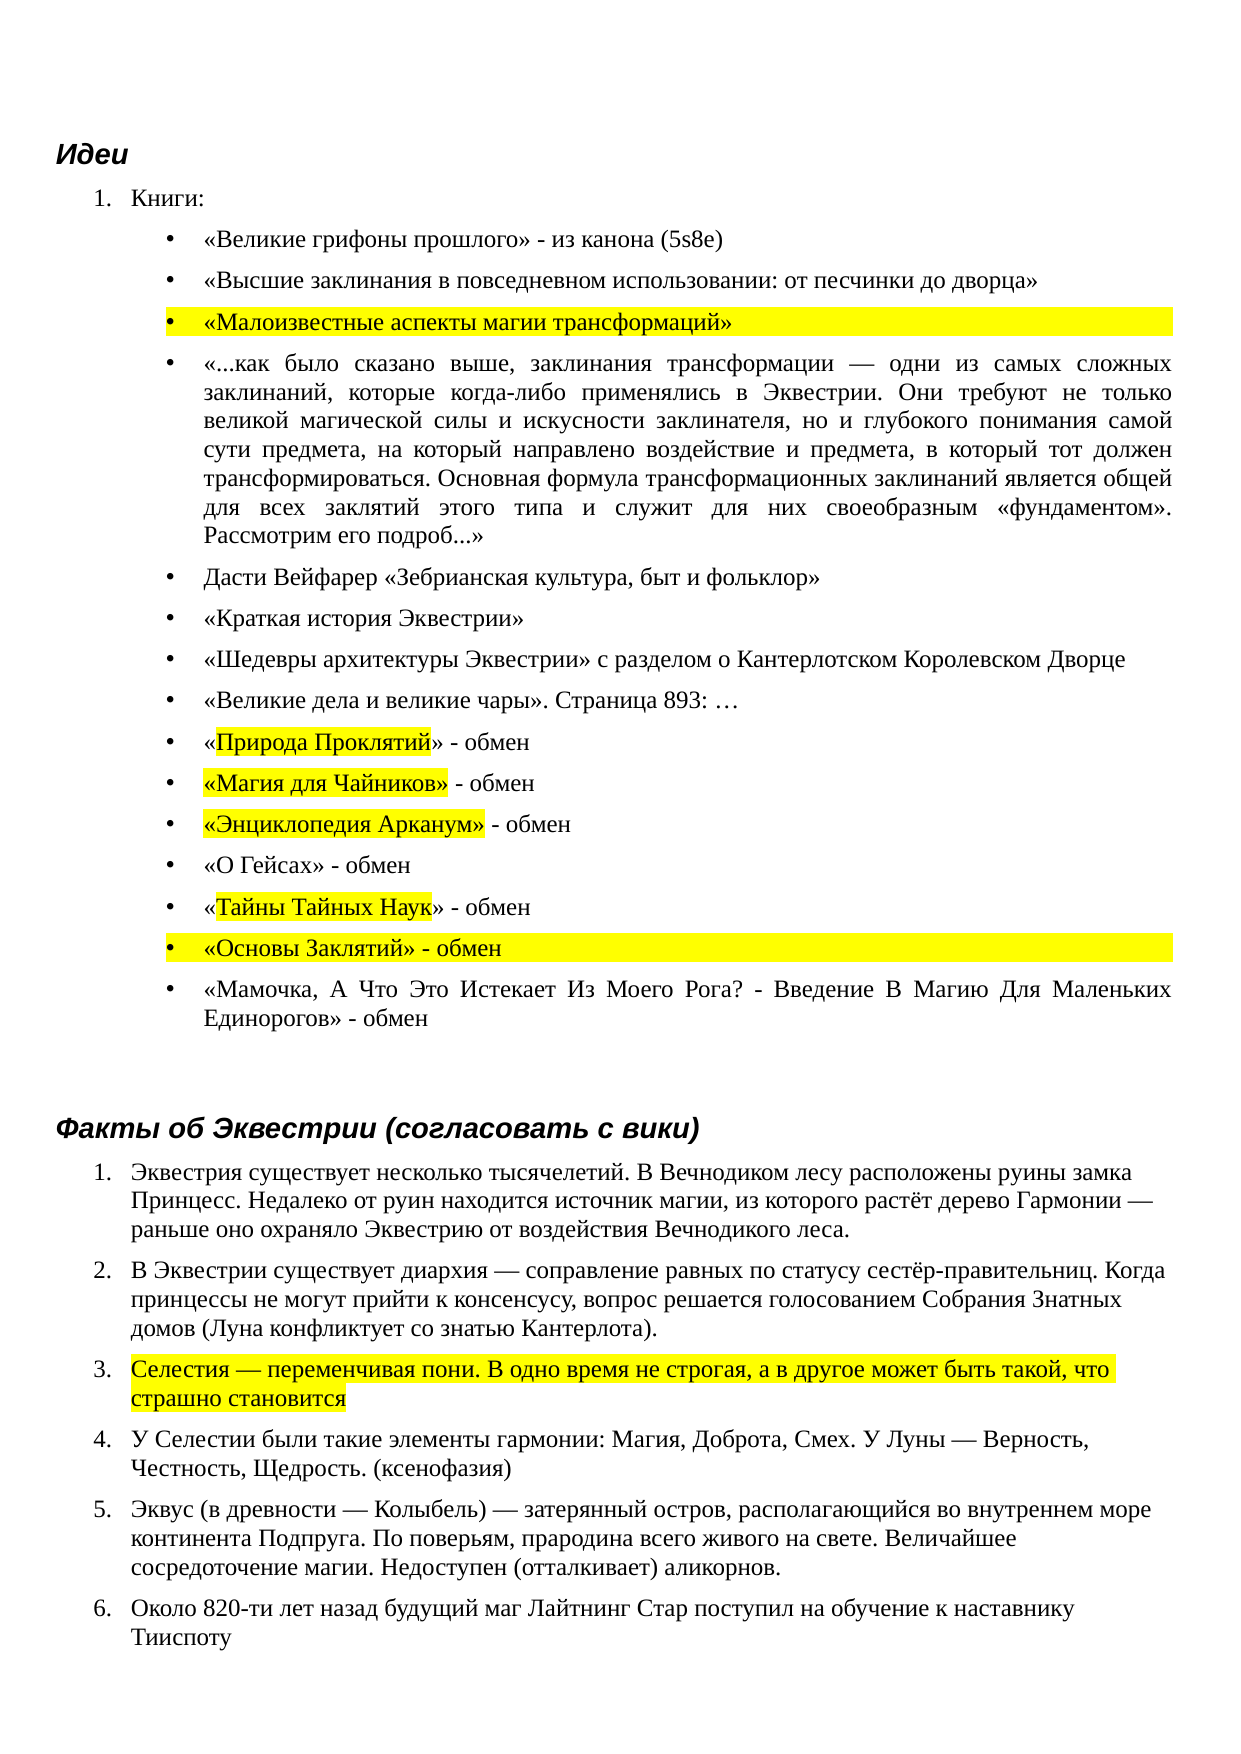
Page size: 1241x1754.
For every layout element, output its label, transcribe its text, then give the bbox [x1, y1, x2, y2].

list «Магия для Чайников» - обмен [166, 768, 1173, 797]
list «О Гейсах» - обмен [166, 851, 1173, 879]
list «Малоизвестные аспекты магии трансформаций» [166, 307, 1173, 336]
list «Основы Заклятий» - обмен [166, 933, 1173, 962]
list Дасти Вейфарер «Зебрианская культура, быт и фольклор» [166, 562, 1173, 591]
list Эквус (в древности — Колыбель) — затерянный остров, располагающийся во внутреннем море континента Подпруга. По поверьям, прародина всего живого на свете. Величайшее сосредоточение магии. Недоступен (отталкивает) аликорнов. [93, 1494, 1173, 1580]
list «Природа Проклятий» - обмен [166, 727, 1173, 756]
list «Энциклопедия Арканум» - обмен [166, 809, 1173, 838]
list «Высшие заклинания в повседневном использовании: от песчинки до дворца» [166, 266, 1173, 294]
list Эквестрия существует несколько тысячелетий. В Вечнодиком лесу расположены руины замка Принцесс. Недалеко от руин находится источник магии, из которого растёт дерево Гармонии — раньше оно охраняло Эквестрию от воздействия Вечнодикого леса. [93, 1157, 1173, 1243]
list Книги: [93, 183, 1173, 212]
list Селестия — переменчивая пони. В одно время не строгая, а в другое может быть такой, что страшно становится [93, 1354, 1173, 1412]
list В Эквестрии существует диархия — соправление равных по статусу сестёр-правительниц. Когда принцессы не могут прийти к консенсусу, вопрос решается голосованием Собрания Знатных домов (Луна конфликтует со знатью Кантерлота). [93, 1255, 1173, 1342]
list «Великие дела и великие чары». Страница 893: … [166, 686, 1173, 714]
list Около 820-ти лет назад будущий маг Лайтнинг Стар поступил на обучение к наставнику Тииспоту [93, 1593, 1173, 1650]
list «Мамочка, А Что Это Истекает Из Моего Рога? - Введение В Магию Для Маленьких Единорогов» - обмен [166, 974, 1173, 1032]
list «Шедевры архитектуры Эквестрии» с разделом о Кантерлотском Королевском Дворце [166, 644, 1173, 673]
subtitle Идеи [56, 137, 1173, 171]
list «...как было сказано выше, заклинания трансформации — одни из самых сложных заклинаний, которые когда-либо применялись в Эквестрии. Они требуют не только великой магической силы и искусности заклинателя, но и глубокого понимания самой сути предмета, на который направлено воздействие и предмета, в который тот должен трансформироваться. Основная формула трансформационных заклинаний является общей для всех заклятий этого типа и служит для них своеобразным «фундаментом». Рассмотрим его подроб...» [166, 348, 1173, 549]
list У Селестии были такие элементы гармонии: Магия, Доброта, Смех. У Луны — Верность, Честность, Щедрость. (ксенофазия) [93, 1424, 1173, 1482]
list «Тайны Тайных Наук» - обмен [166, 892, 1173, 921]
list «Краткая история Эквестрии» [166, 603, 1173, 632]
subtitle Факты об Эквестрии (согласовать с вики) [56, 1111, 1173, 1144]
list «Великие грифоны прошлого» - из канона (5s8e) [166, 224, 1173, 253]
